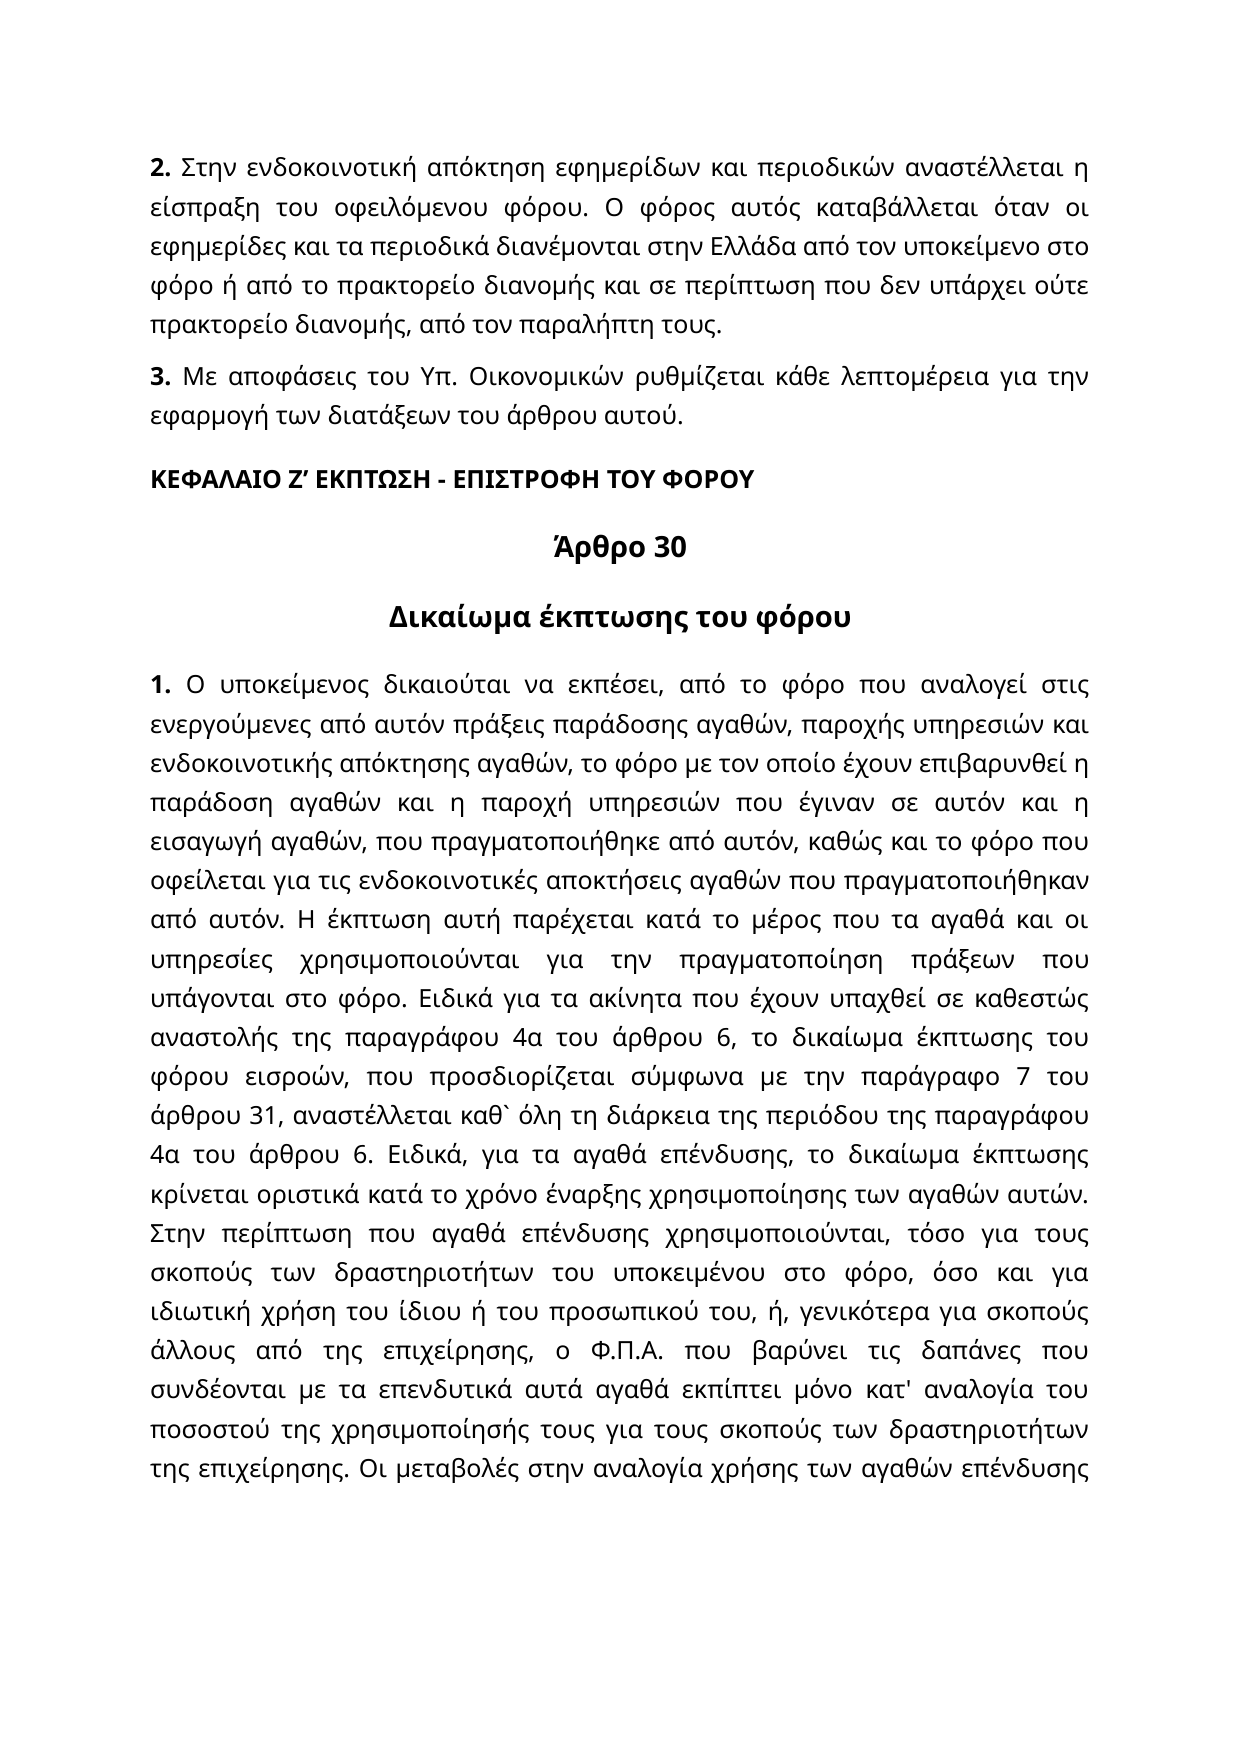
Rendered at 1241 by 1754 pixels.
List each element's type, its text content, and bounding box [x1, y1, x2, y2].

subtitle Δικαίωμα έκπτωσης του φόρου [150, 596, 1090, 636]
subtitle Άρθρο 30 [150, 526, 1090, 566]
text 1. Ο υποκείμενος δικαιούται να εκπέσει, από το φόρο που αναλογεί στις ενεργούμενες από αυτόν πράξεις παράδοσης αγαθών, παροχής υπηρεσιών και ενδοκοινοτικής απόκτησης αγαθών, το φόρο με τον οποίο έχουν επιβαρυνθεί η παράδοση αγαθών και η παροχή υπηρεσιών που έγιναν σε αυτόν και η εισαγωγή αγαθών, που πραγματοποιήθηκε από αυτόν, καθώς και το φόρο που οφείλεται για τις ενδοκοινοτικές αποκτήσεις αγαθών που πραγματοποιήθηκαν από αυτόν. Η έκπτωση αυτή παρέχεται κατά το μέρος που τα αγαθά και οι υπηρεσίες χρησιμοποιούνται για την πραγματοποίηση πράξεων που υπάγονται στο φόρο. Ειδικά για τα ακίνητα που έχουν υπαχθεί σε καθεστώς αναστολής της παραγράφου 4α του άρθρου 6, το δικαίωμα έκπτωσης του φόρου εισροών, που προσδιορίζεται σύμφωνα με την παράγραφο 7 του άρθρου 31, αναστέλλεται καθ` όλη τη διάρκεια της περιόδου της παραγράφου 4α του άρθρου 6. Ειδικά, για τα αγαθά επένδυσης, το δικαίωμα έκπτωσης κρίνεται οριστικά κατά το χρόνο έναρξης χρησιμοποίησης των αγαθών αυτών. Στην περίπτωση που αγαθά επένδυσης χρησιμοποιούνται, τόσο για τους σκοπούς των δραστηριοτήτων του υποκειμένου στο φόρο, όσο και για ιδιωτική χρήση του ίδιου ή του προσωπικού του, ή, γενικότερα για σκοπούς άλλους από της επιχείρησης, ο Φ.Π.Α. που βαρύνει τις δαπάνες που συνδέονται με τα επενδυτικά αυτά αγαθά εκπίπτει μόνο κατ' αναλογία του ποσοστού της χρησιμοποίησής τους για τους σκοπούς των δραστηριοτήτων της επιχείρησης. Οι μεταβολές στην αναλογία χρήσης των αγαθών επένδυσης [150, 667, 1090, 1484]
text 3. Με αποφάσεις του Υπ. Οικονομικών ρυθμίζεται κάθε λεπτομέρεια για την εφαρμογή των διατάξεων του άρθρου αυτού. [150, 358, 1090, 432]
text 2. Στην ενδοκοινοτική απόκτηση εφημερίδων και περιοδικών αναστέλλεται η είσπραξη του οφειλόμενου φόρου. Ο φόρος αυτός καταβάλλεται όταν οι εφημερίδες και τα περιοδικά διανέμονται στην Ελλάδα από τον υποκείμενο στο φόρο ή από το πρακτορείο διανομής και σε περίπτωση που δεν υπάρχει ούτε πρακτορείο διανομής, από τον παραλήπτη τους. [150, 150, 1090, 341]
text ΚΕΦΑΛΑIO Z’ ΕΚΠΤΩΣΗ - ΕΠΙΣΤΡΟΦΗ ΤΟΥ ΦΟΡΟΥ [150, 462, 1090, 496]
